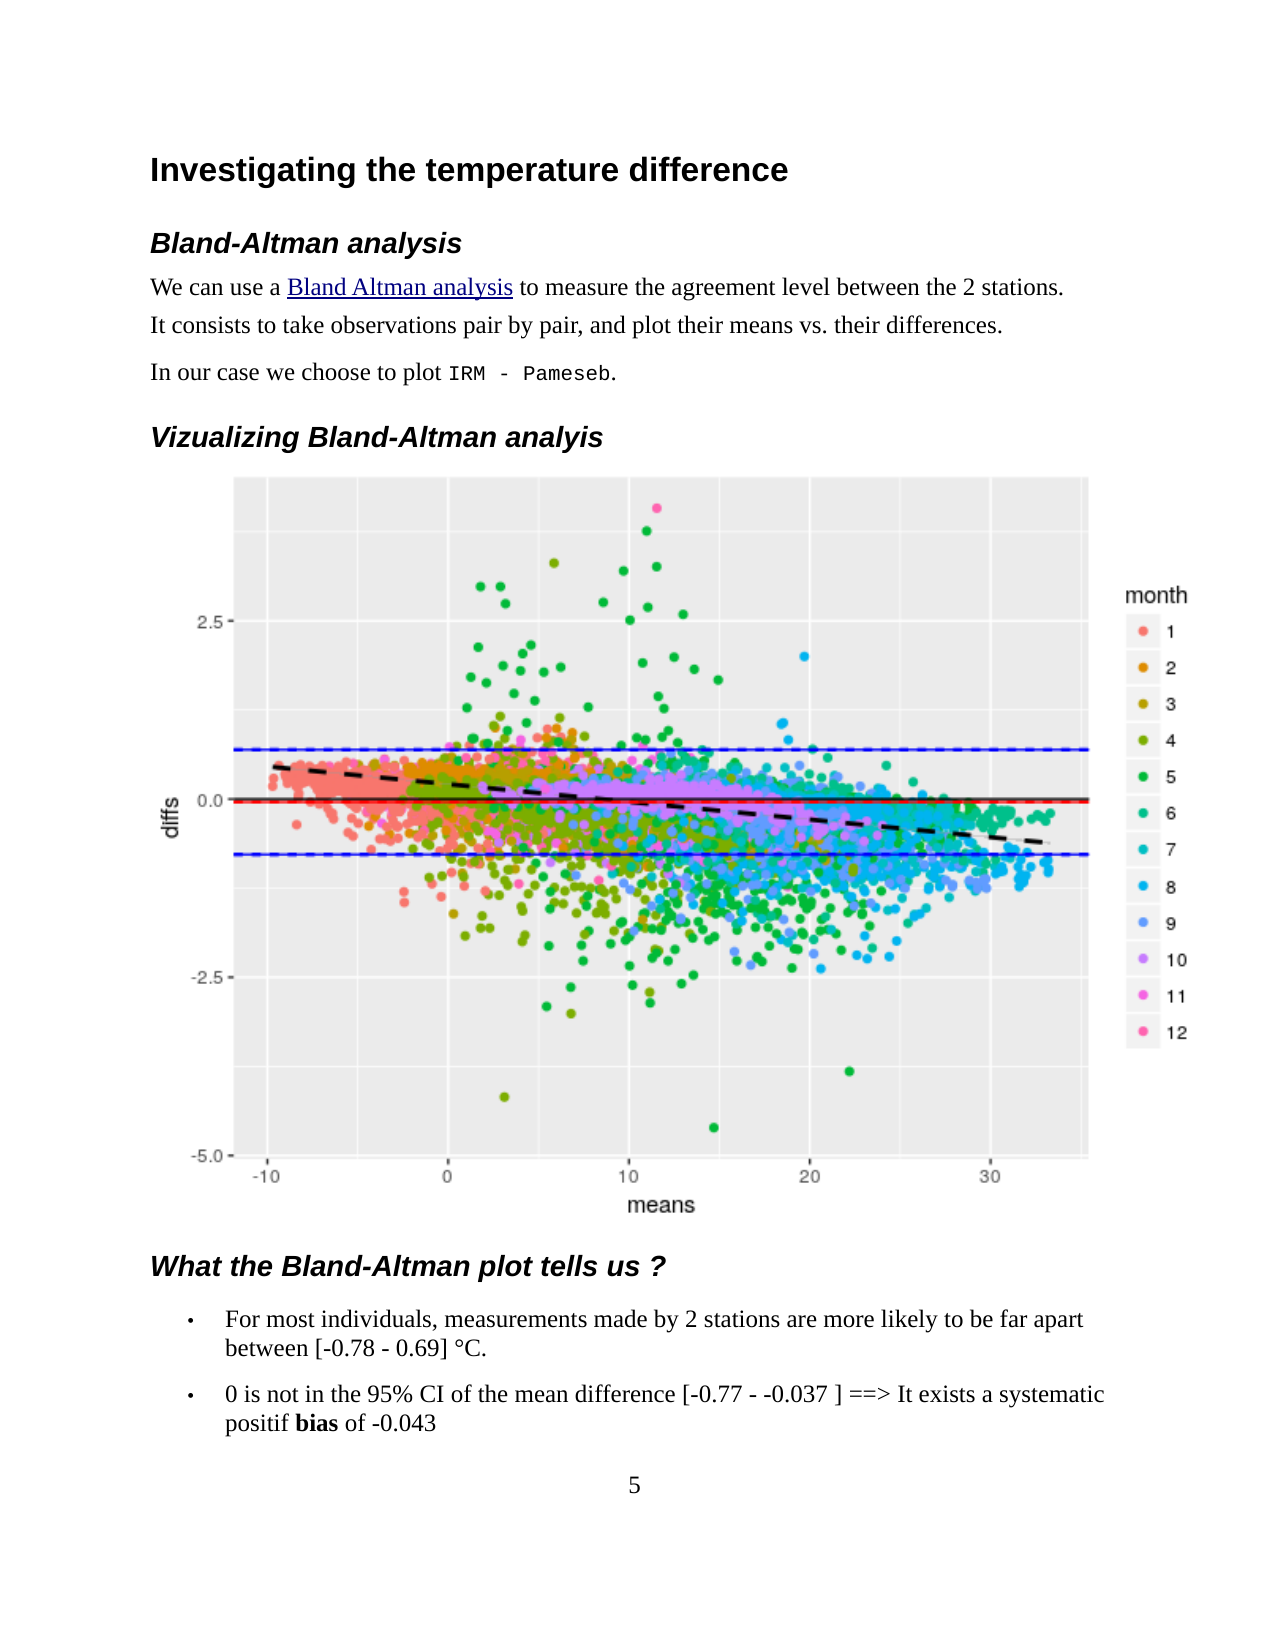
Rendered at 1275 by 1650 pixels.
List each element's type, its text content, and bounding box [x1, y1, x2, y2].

subtitle Bland-Altman analysis [150, 226, 1125, 260]
text It consists to take observations pair by pair, and plot their means vs. their differences. [150, 310, 1125, 339]
subtitle What the Bland-Altman plot tells us ? [150, 1249, 1125, 1283]
text In our case we choose to plot IRM - Pameseb. [150, 357, 1125, 386]
text We can use a Bland Altman analysis to measure the agreement level between the 2 stations. [150, 272, 1125, 301]
list 0 is not in the 95% CI of the mean difference [-0.77 - -0.037 ] ==> It exists a systematic positif bias of -0.043 [187, 1379, 1125, 1437]
list For most individuals, measurements made by 2 stations are more likely to be far apart between [-0.78 - 0.69] °C. [187, 1304, 1125, 1362]
picture [150, 466, 1212, 1224]
subtitle Investigating the temperature difference [150, 150, 1125, 189]
subtitle Vizualizing Bland-Altman analyis [150, 420, 1125, 454]
